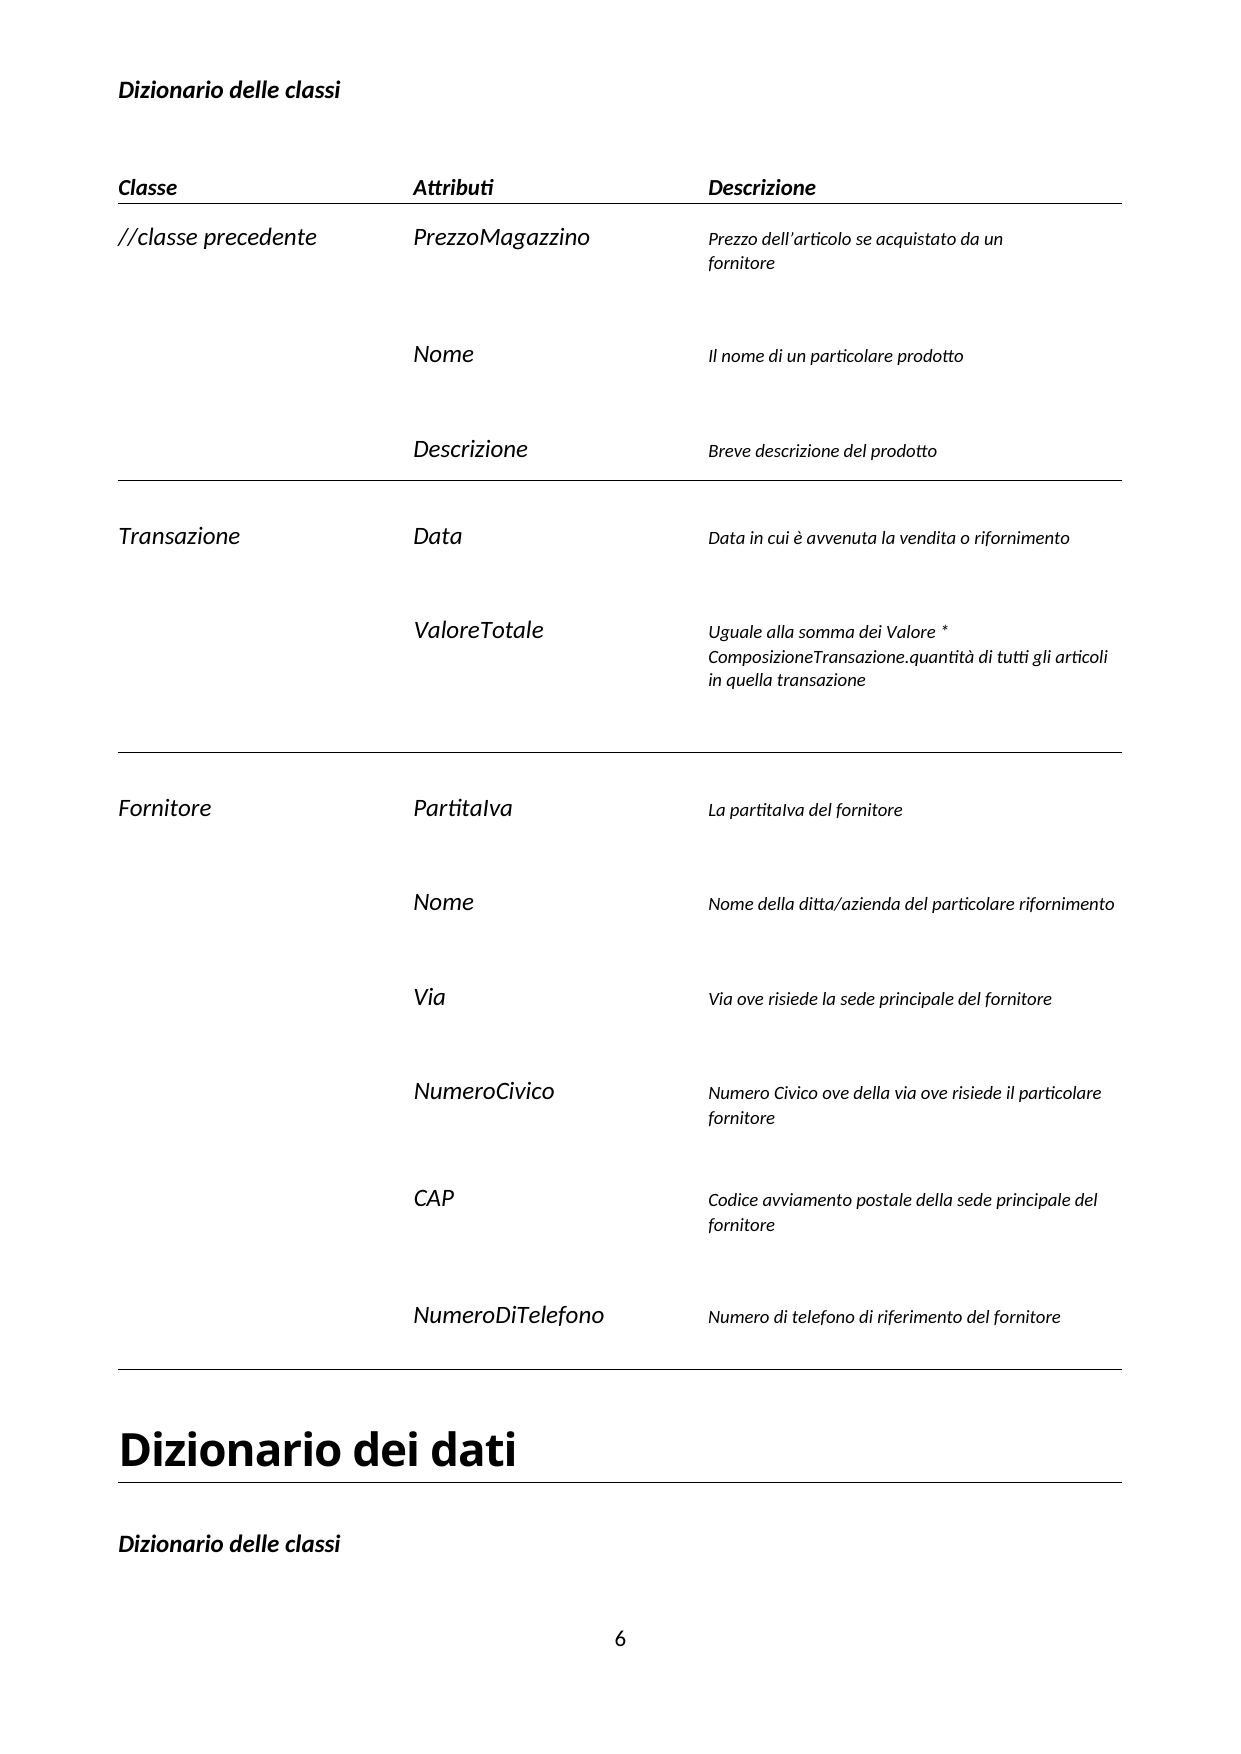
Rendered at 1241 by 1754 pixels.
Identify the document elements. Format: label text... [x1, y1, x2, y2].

text Classe Attributi Descrizione [118, 173, 1122, 203]
text NumeroCivico Numero Civico ove della via ove risiede il particolare fornitore [413, 1075, 1122, 1129]
text Nome Nome della ditta/azienda del particolare rifornimento [118, 887, 1122, 917]
text Dizionario delle classi [118, 1528, 1122, 1558]
text Fornitore PartitaIva La partitaIva del fornitore [118, 792, 1122, 823]
text Via Via ove risiede la sede principale del fornitore [118, 981, 1122, 1011]
text Descrizione Breve descrizione del prodotto [118, 433, 1122, 463]
text ValoreTotale Uguale alla somma dei Valore * ComposizioneTransazione.quantità di tutti gli articoli in quella transazione [413, 614, 1122, 691]
text CAP Codice avviamento postale della sede principale del fornitore [413, 1182, 1122, 1236]
text Nome Il nome di un particolare prodotto [118, 338, 1122, 369]
text //classe precedente PrezzoMagazzino Prezzo dell’articolo se acquistato da un fornitore [118, 221, 1122, 274]
title Dizionario dei dati [118, 1417, 1122, 1482]
text Transazione Data Data in cui è avvenuta la vendita o rifornimento [118, 520, 1122, 551]
text NumeroDiTelefono Numero di telefono di riferimento del fornitore [118, 1300, 1122, 1330]
text Dizionario delle classi [118, 74, 1122, 104]
